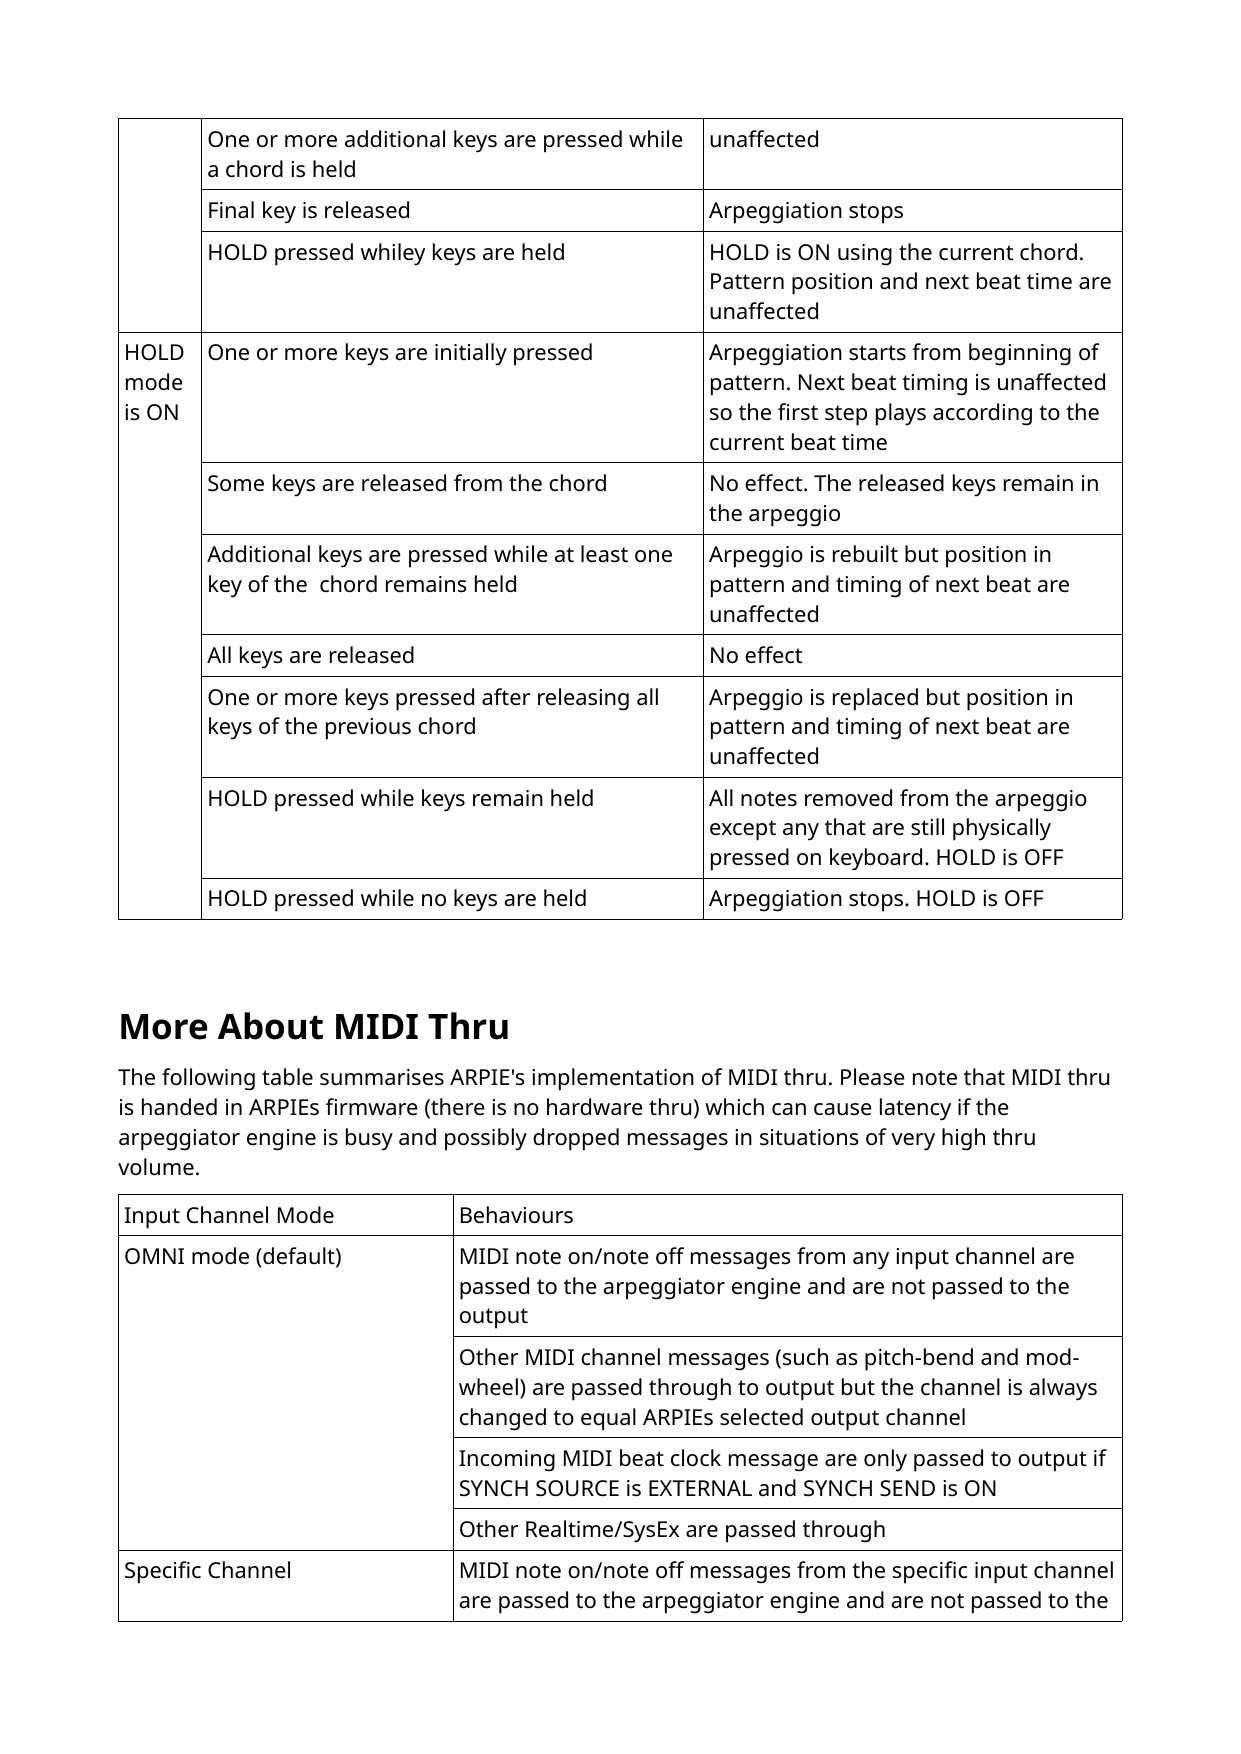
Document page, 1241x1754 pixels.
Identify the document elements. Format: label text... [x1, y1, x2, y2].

table_cell HOLD pressed whiley keys are held [202, 232, 703, 332]
table_cell HOLD pressed while keys remain held [202, 778, 703, 878]
text The following table summarises ARPIE's implementation of MIDI thru. Please note that MIDI thru is handed in ARPIEs firmware (there is no hardware thru) which can cause latency if the arpeggiator engine is busy and possibly dropped messages in situations of very high thru volume. [118, 1062, 1122, 1181]
table_header Behaviours [454, 1195, 1122, 1235]
table_cell Other MIDI channel messages (such as pitch-bend and mod-wheel) are passed through to output but the channel is always changed to equal ARPIEs selected output channel [454, 1337, 1122, 1437]
table_cell HOLD mode is ON [119, 333, 201, 919]
table_cell One or more keys pressed after releasing all keys of the previous chord [202, 677, 703, 777]
table_cell unaffected [704, 119, 1122, 189]
table_cell Arpeggiation stops [704, 190, 1122, 231]
table_cell HOLD is ON using the current chord. Pattern position and next beat time are unaffected [704, 232, 1122, 332]
table_cell HOLD pressed while no keys are held [202, 879, 703, 919]
table_cell All keys are released [202, 635, 703, 676]
table_header [119, 119, 201, 332]
table_cell One or more additional keys are pressed while a chord is held [202, 119, 703, 189]
table_cell All notes removed from the arpeggio except any that are still physically pressed on keyboard. HOLD is OFF [704, 778, 1122, 878]
table_cell One or more keys are initially pressed [202, 333, 703, 462]
table_cell MIDI note on/note off messages from the specific input channel are passed to the arpeggiator engine and are not passed to the [454, 1551, 1122, 1621]
table_cell Some keys are released from the chord [202, 463, 703, 533]
table_cell No effect [704, 635, 1122, 676]
subtitle More About MIDI Thru [118, 1002, 1122, 1049]
table_cell Final key is released [202, 190, 703, 231]
table_cell Arpeggio is rebuilt but position in pattern and timing of next beat are unaffected [704, 535, 1122, 634]
table_cell No effect. The released keys remain in the arpeggio [704, 463, 1122, 533]
table_cell Specific Channel [119, 1551, 453, 1621]
table_cell Arpeggio is replaced but position in pattern and timing of next beat are unaffected [704, 677, 1122, 777]
table_cell Additional keys are pressed while at least one key of the chord remains held [202, 535, 703, 634]
table_cell OMNI mode (default) [119, 1236, 453, 1549]
table_cell Incoming MIDI beat clock message are only passed to output if SYNCH SOURCE is EXTERNAL and SYNCH SEND is ON [454, 1438, 1122, 1508]
table_header Input Channel Mode [119, 1195, 453, 1235]
table_cell Other Realtime/SysEx are passed through [454, 1509, 1122, 1549]
table_cell MIDI note on/note off messages from any input channel are passed to the arpeggiator engine and are not passed to the output [454, 1236, 1122, 1336]
table_cell Arpeggiation stops. HOLD is OFF [704, 879, 1122, 919]
table_cell Arpeggiation starts from beginning of pattern. Next beat timing is unaffected so the first step plays according to the current beat time [704, 333, 1122, 462]
